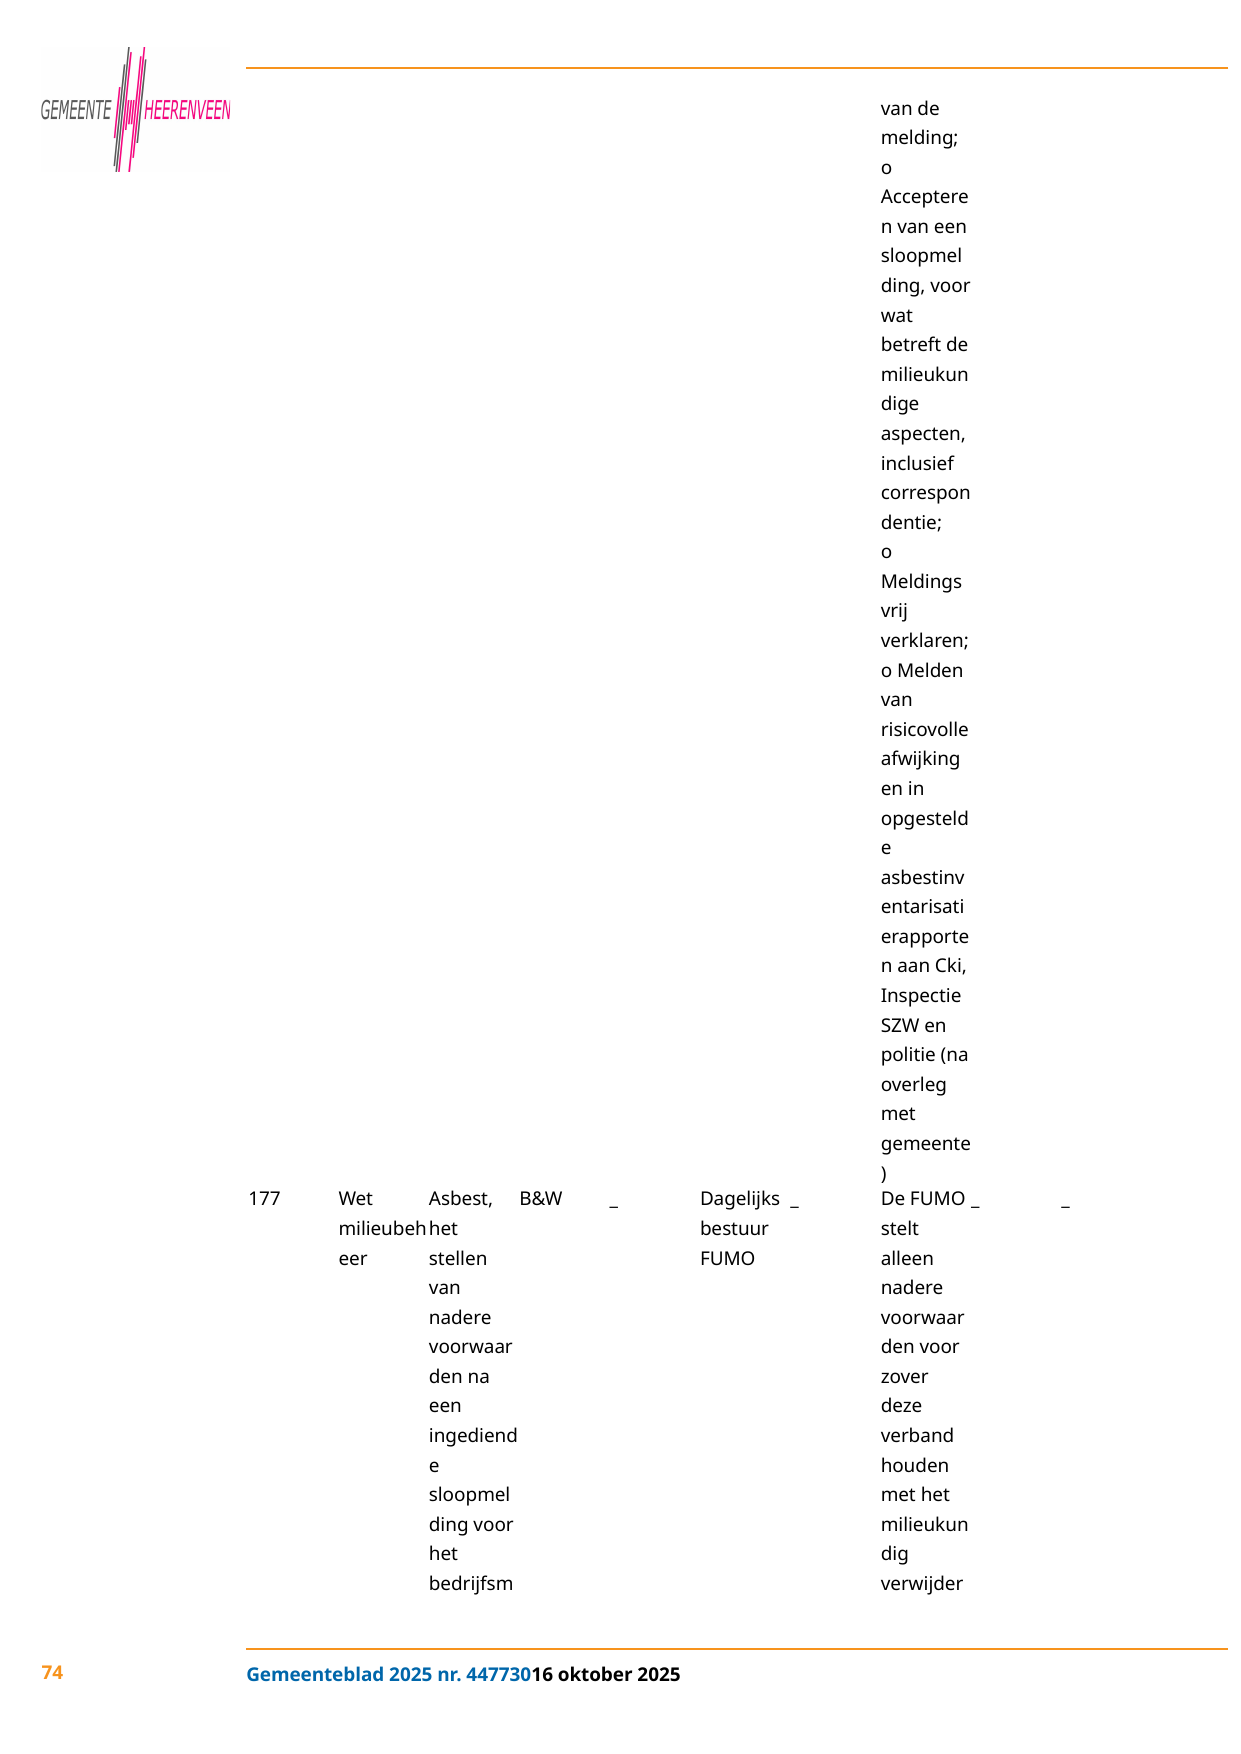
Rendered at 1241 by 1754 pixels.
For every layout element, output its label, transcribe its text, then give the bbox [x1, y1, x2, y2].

table_cell [338, 95, 429, 1186]
table_cell [519, 95, 609, 1186]
table_cell van de melding; o Accepteren van een sloopmelding, voor wat betreft de milieukundige aspecten, inclusief correspondentie; o Meldingsvrij verklaren; o Melden van risicovolle afwijkingen in opgestelde asbestinventarisatierapporten aan Cki, Inspectie SZW en politie (na overleg met gemeente) [881, 95, 971, 1186]
table_cell 177 [248, 1186, 338, 1596]
table_cell [429, 95, 519, 1186]
table_cell _ [971, 1186, 1061, 1596]
table_cell [248, 95, 338, 1186]
table_cell Asbest, het stellen van nadere voorwaarden na een ingediende sloopmelding voor het bedrijfsm [429, 1186, 519, 1596]
table_cell Dagelijks bestuur FUMO [700, 1186, 790, 1596]
picture [41, 47, 231, 172]
table_cell De FUMO stelt alleen nadere voorwaarden voor zover deze verband houden met het milieukundig verwijder [881, 1186, 971, 1596]
table_cell [609, 95, 700, 1186]
table_cell B&W [519, 1186, 609, 1596]
table_cell [971, 95, 1061, 1186]
table_cell _ [609, 1186, 700, 1596]
table_cell Wet milieubeheer [338, 1186, 429, 1596]
table_cell [700, 95, 790, 1186]
table_cell [1061, 95, 1152, 1186]
table_cell _ [1061, 1186, 1152, 1596]
table_cell [790, 95, 881, 1186]
table_cell _ [790, 1186, 881, 1596]
